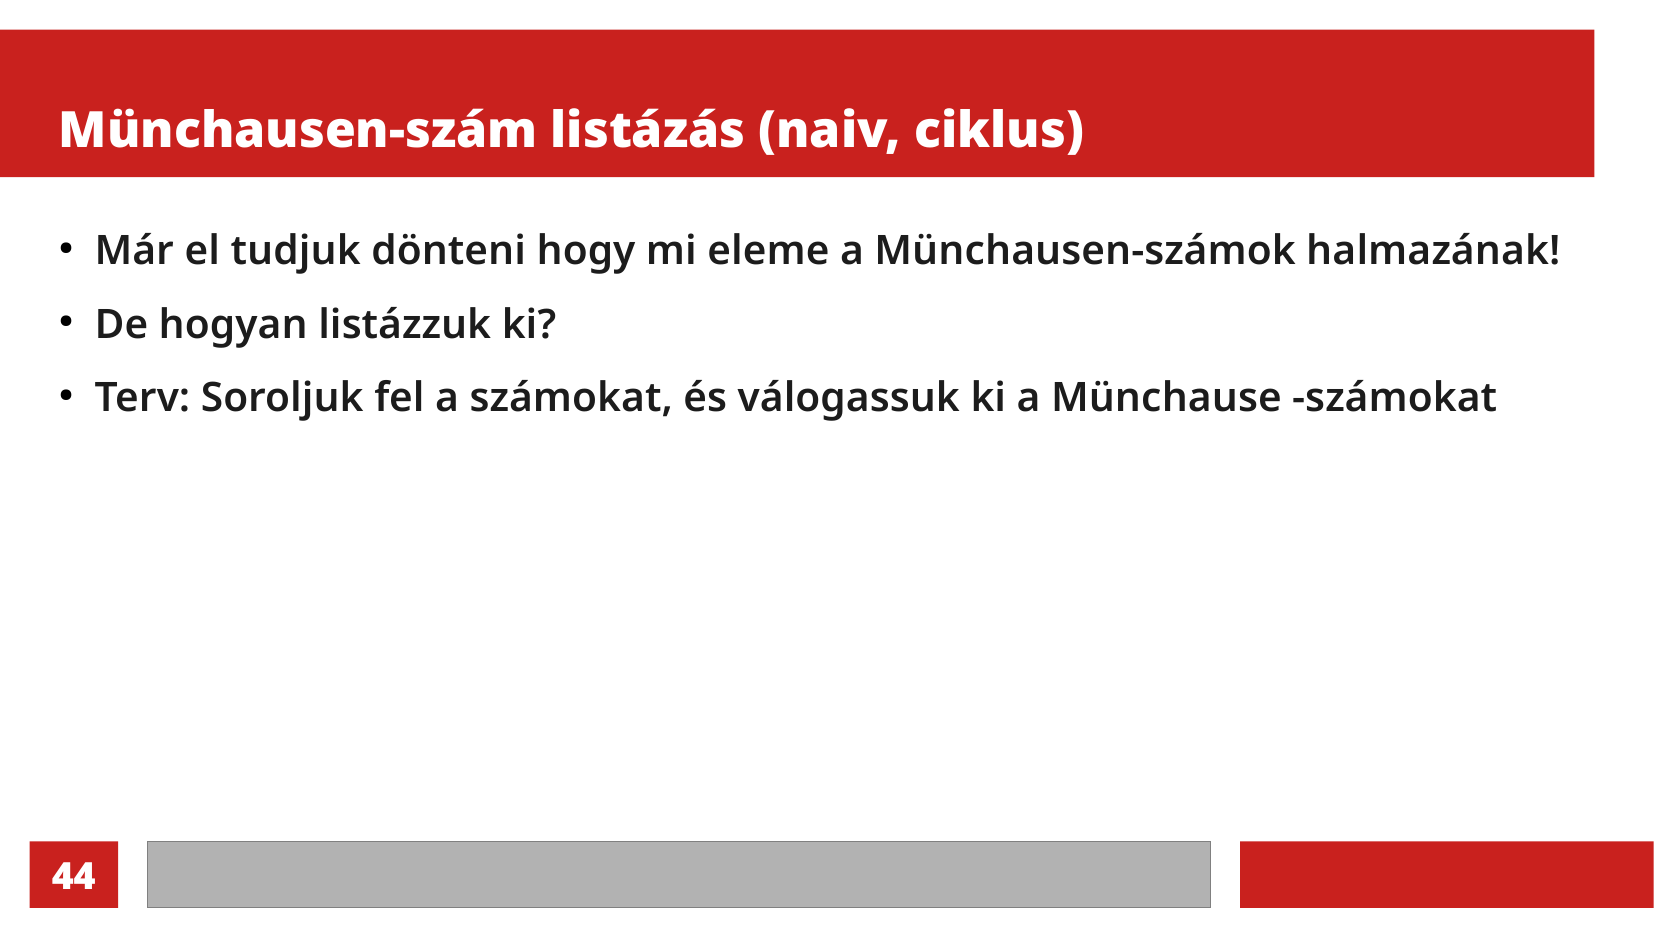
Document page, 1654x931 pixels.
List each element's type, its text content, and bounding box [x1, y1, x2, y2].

title Münchausen-szám listázás (naiv, ciklus) [59, 44, 1595, 163]
list Már el tudjuk dönteni hogy mi eleme a Münchausen-számok halmazának! De hogyan listázzuk ki? Terv: Soroljuk fel a számokat, és válogassuk ki a Münchause -számokat [59, 221, 1565, 502]
